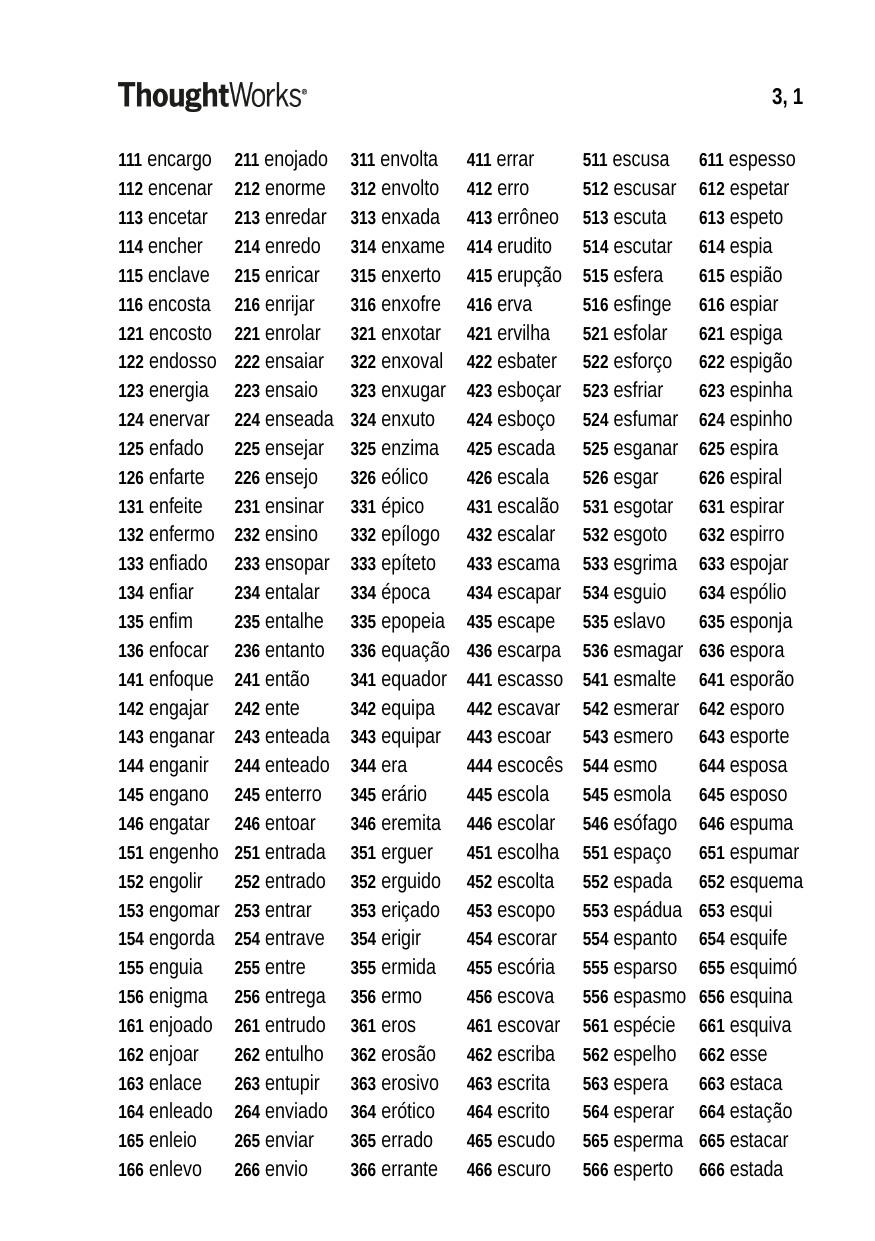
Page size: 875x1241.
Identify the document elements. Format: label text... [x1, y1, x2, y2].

text 455 escória [467, 954, 583, 979]
text 243 enteada [234, 723, 350, 748]
text 343 equipar [350, 723, 467, 748]
text 622 espigão [699, 348, 815, 373]
text 363 erosivo [350, 1069, 467, 1095]
text 251 entrada [234, 839, 350, 864]
text 255 entre [234, 954, 350, 979]
text 145 engano [118, 781, 234, 806]
text 336 equação [350, 637, 467, 662]
text 356 ermo [350, 983, 467, 1008]
text 132 enfermo [118, 521, 234, 546]
text 225 ensejar [234, 435, 350, 460]
text 146 engatar [118, 810, 234, 835]
text 315 enxerto [350, 262, 467, 287]
text 613 espeto [699, 204, 815, 229]
text 632 espirro [699, 521, 815, 546]
text 626 espiral [699, 464, 815, 489]
text 313 enxada [350, 204, 467, 229]
text 126 enfarte [118, 464, 234, 489]
text 152 engolir [118, 868, 234, 893]
text 221 enrolar [234, 319, 350, 344]
text 214 enredo [234, 233, 350, 258]
text 246 entoar [234, 810, 350, 835]
text 421 ervilha [467, 319, 583, 344]
text 422 esbater [467, 348, 583, 373]
text 655 esquimó [699, 954, 815, 979]
text 324 enxuto [350, 406, 467, 431]
text 555 esparso [583, 954, 699, 979]
text 331 épico [350, 492, 467, 518]
text 664 estação [699, 1098, 815, 1123]
text 461 escovar [467, 1012, 583, 1037]
text 266 envio [234, 1156, 350, 1181]
text 521 esfolar [583, 319, 699, 344]
text 654 esquife [699, 925, 815, 950]
text 143 enganar [118, 723, 234, 748]
text 151 engenho [118, 839, 234, 864]
text 245 enterro [234, 781, 350, 806]
text 365 errado [350, 1127, 467, 1152]
text 513 escuta [583, 204, 699, 229]
text 141 enfoque [118, 666, 234, 691]
text 624 espinho [699, 406, 815, 431]
text 161 enjoado [118, 1012, 234, 1037]
text 232 ensino [234, 521, 350, 546]
text 633 espojar [699, 550, 815, 575]
text 352 erguido [350, 868, 467, 893]
text 524 esfumar [583, 406, 699, 431]
text 366 errante [350, 1156, 467, 1181]
text 231 ensinar [234, 492, 350, 518]
text 122 endosso [118, 348, 234, 373]
text 163 enlace [118, 1069, 234, 1095]
text 425 escada [467, 435, 583, 460]
text 166 enlevo [118, 1156, 234, 1181]
text 211 enojado [234, 146, 350, 171]
picture [118, 82, 307, 112]
text 212 enorme [234, 175, 350, 200]
text 466 escuro [467, 1156, 583, 1181]
text 341 equador [350, 666, 467, 691]
text 431 escalão [467, 492, 583, 518]
text 235 entalhe [234, 608, 350, 633]
text 342 equipa [350, 694, 467, 719]
text 645 esposo [699, 781, 815, 806]
text 261 entrudo [234, 1012, 350, 1037]
text 322 enxoval [350, 348, 467, 373]
text 543 esmero [583, 723, 699, 748]
text 634 espólio [699, 579, 815, 604]
text 3, 1 [685, 83, 803, 109]
text 512 escusar [583, 175, 699, 200]
text 142 engajar [118, 694, 234, 719]
text 224 enseada [234, 406, 350, 431]
text 113 encetar [118, 204, 234, 229]
text 544 esmo [583, 752, 699, 777]
text 564 esperar [583, 1098, 699, 1123]
text 662 esse [699, 1041, 815, 1066]
text 625 espira [699, 435, 815, 460]
text 125 enfado [118, 435, 234, 460]
text 333 epíteto [350, 550, 467, 575]
text 355 ermida [350, 954, 467, 979]
text 563 espera [583, 1069, 699, 1095]
text 446 escolar [467, 810, 583, 835]
text 442 escavar [467, 694, 583, 719]
text 226 ensejo [234, 464, 350, 489]
text 354 erigir [350, 925, 467, 950]
text 162 enjoar [118, 1041, 234, 1066]
text 641 esporão [699, 666, 815, 691]
text 134 enfiar [118, 579, 234, 604]
text 345 erário [350, 781, 467, 806]
text 612 espetar [699, 175, 815, 200]
text 262 entulho [234, 1041, 350, 1066]
text 165 enleio [118, 1127, 234, 1152]
text 311 envolta [350, 146, 467, 171]
text 441 escasso [467, 666, 583, 691]
text 515 esfera [583, 262, 699, 287]
text 242 ente [234, 694, 350, 719]
text 155 enguia [118, 954, 234, 979]
text 124 enervar [118, 406, 234, 431]
text 452 escolta [467, 868, 583, 893]
text 536 esmagar [583, 637, 699, 662]
text 351 erguer [350, 839, 467, 864]
text 153 engomar [118, 896, 234, 922]
text 121 encosto [118, 319, 234, 344]
text 136 enfocar [118, 637, 234, 662]
text 433 escama [467, 550, 583, 575]
text 635 esponja [699, 608, 815, 633]
text 553 espádua [583, 896, 699, 922]
text 432 escalar [467, 521, 583, 546]
text 114 encher [118, 233, 234, 258]
text 353 eriçado [350, 896, 467, 922]
text 451 escolha [467, 839, 583, 864]
text 244 enteado [234, 752, 350, 777]
text 131 enfeite [118, 492, 234, 518]
text 462 escriba [467, 1041, 583, 1066]
text 111 encargo [118, 146, 234, 171]
text 213 enredar [234, 204, 350, 229]
text 233 ensopar [234, 550, 350, 575]
text 123 energia [118, 377, 234, 402]
text 263 entupir [234, 1069, 350, 1095]
text 646 espuma [699, 810, 815, 835]
text 416 erva [467, 291, 583, 316]
text 325 enzima [350, 435, 467, 460]
text 361 eros [350, 1012, 467, 1037]
text 542 esmerar [583, 694, 699, 719]
text 116 encosta [118, 291, 234, 316]
text 652 esquema [699, 868, 815, 893]
text 523 esfriar [583, 377, 699, 402]
text 426 escala [467, 464, 583, 489]
text 456 escova [467, 983, 583, 1008]
text 254 entrave [234, 925, 350, 950]
text 546 esófago [583, 810, 699, 835]
text 434 escapar [467, 579, 583, 604]
text 463 escrita [467, 1069, 583, 1095]
text 115 enclave [118, 262, 234, 287]
text 335 epopeia [350, 608, 467, 633]
text 316 enxofre [350, 291, 467, 316]
text 562 espelho [583, 1041, 699, 1066]
text 644 esposa [699, 752, 815, 777]
text 535 eslavo [583, 608, 699, 633]
text 623 espinha [699, 377, 815, 402]
text 531 esgotar [583, 492, 699, 518]
text 454 escorar [467, 925, 583, 950]
text 314 enxame [350, 233, 467, 258]
text 465 escudo [467, 1127, 583, 1152]
text 522 esforço [583, 348, 699, 373]
text 112 encenar [118, 175, 234, 200]
text 323 enxugar [350, 377, 467, 402]
text 551 espaço [583, 839, 699, 864]
text 436 escarpa [467, 637, 583, 662]
text 344 era [350, 752, 467, 777]
text 464 escrito [467, 1098, 583, 1123]
text 445 escola [467, 781, 583, 806]
text 411 errar [467, 146, 583, 171]
text 423 esboçar [467, 377, 583, 402]
text 666 estada [699, 1156, 815, 1181]
text 526 esgar [583, 464, 699, 489]
text 415 erupção [467, 262, 583, 287]
text 256 entrega [234, 983, 350, 1008]
text 216 enrijar [234, 291, 350, 316]
text 215 enricar [234, 262, 350, 287]
text 534 esguio [583, 579, 699, 604]
text 326 eólico [350, 464, 467, 489]
text 133 enfiado [118, 550, 234, 575]
text 561 espécie [583, 1012, 699, 1037]
text 621 espiga [699, 319, 815, 344]
text 164 enleado [118, 1098, 234, 1123]
text 642 esporo [699, 694, 815, 719]
text 154 engorda [118, 925, 234, 950]
text 241 então [234, 666, 350, 691]
text 556 espasmo [583, 983, 699, 1008]
text 541 esmalte [583, 666, 699, 691]
text 516 esfinge [583, 291, 699, 316]
text 222 ensaiar [234, 348, 350, 373]
text 453 escopo [467, 896, 583, 922]
text 533 esgrima [583, 550, 699, 575]
text 444 escocês [467, 752, 583, 777]
text 616 espiar [699, 291, 815, 316]
text 514 escutar [583, 233, 699, 258]
text 615 espião [699, 262, 815, 287]
text 611 espesso [699, 146, 815, 171]
text 545 esmola [583, 781, 699, 806]
text 656 esquina [699, 983, 815, 1008]
text 435 escape [467, 608, 583, 633]
text 412 erro [467, 175, 583, 200]
text 665 estacar [699, 1127, 815, 1152]
text 236 entanto [234, 637, 350, 662]
text 252 entrado [234, 868, 350, 893]
text 264 enviado [234, 1098, 350, 1123]
text 653 esqui [699, 896, 815, 922]
text 651 espumar [699, 839, 815, 864]
text 144 enganir [118, 752, 234, 777]
text 565 esperma [583, 1127, 699, 1152]
text 414 erudito [467, 233, 583, 258]
text 332 epílogo [350, 521, 467, 546]
text 265 enviar [234, 1127, 350, 1152]
text 532 esgoto [583, 521, 699, 546]
text 663 estaca [699, 1069, 815, 1095]
text 511 escusa [583, 146, 699, 171]
text 364 erótico [350, 1098, 467, 1123]
text 661 esquiva [699, 1012, 815, 1037]
text 554 espanto [583, 925, 699, 950]
text 312 envolto [350, 175, 467, 200]
text 223 ensaio [234, 377, 350, 402]
text 424 esboço [467, 406, 583, 431]
text 552 espada [583, 868, 699, 893]
text 135 enfim [118, 608, 234, 633]
text 566 esperto [583, 1156, 699, 1181]
text 443 escoar [467, 723, 583, 748]
text 636 espora [699, 637, 815, 662]
text 334 época [350, 579, 467, 604]
text 525 esganar [583, 435, 699, 460]
text 253 entrar [234, 896, 350, 922]
text 156 enigma [118, 983, 234, 1008]
text 321 enxotar [350, 319, 467, 344]
text 413 errôneo [467, 204, 583, 229]
text 346 eremita [350, 810, 467, 835]
text 362 erosão [350, 1041, 467, 1066]
text 631 espirar [699, 492, 815, 518]
text 234 entalar [234, 579, 350, 604]
text 643 esporte [699, 723, 815, 748]
text 614 espia [699, 233, 815, 258]
